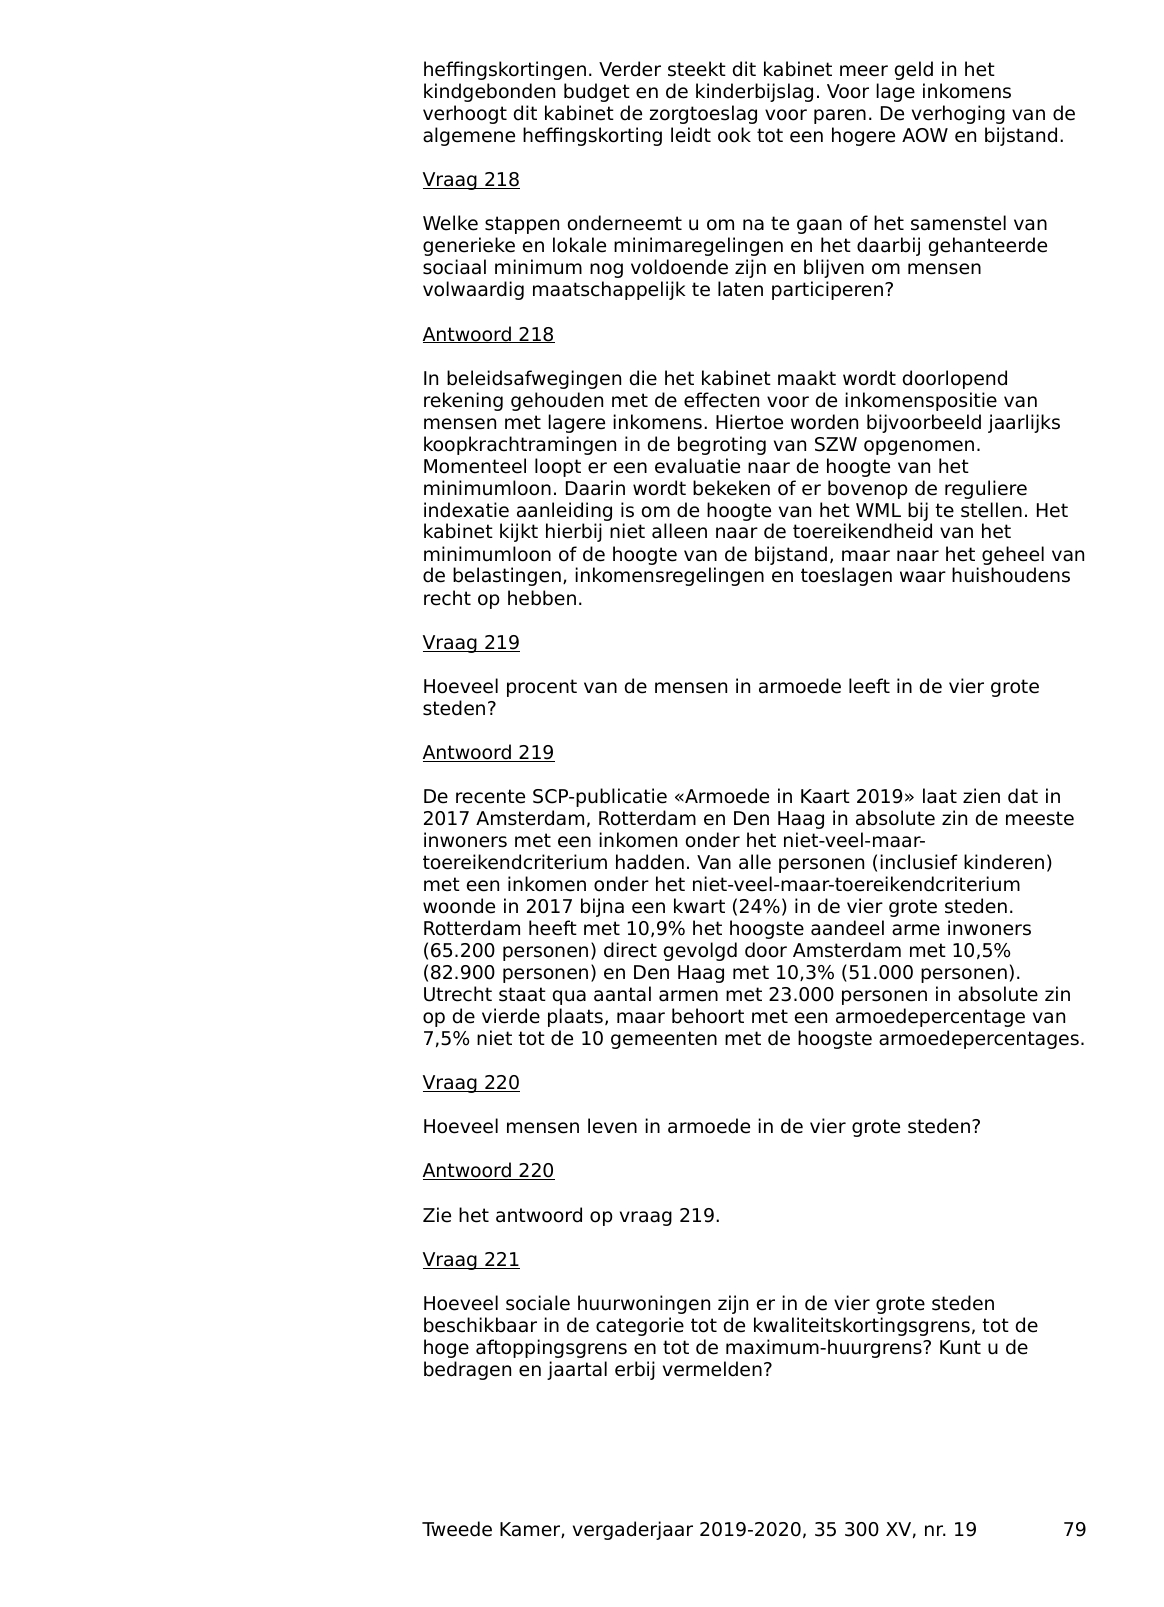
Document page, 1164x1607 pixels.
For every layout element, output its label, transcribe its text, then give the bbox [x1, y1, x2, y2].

text Hoeveel procent van de mensen in armoede leeft in de vier grote steden? [422, 676, 1087, 720]
text Zie het antwoord op vraag 219. [422, 1204, 1087, 1226]
subtitle Antwoord 218 [422, 323, 1087, 345]
subtitle Antwoord 219 [422, 742, 1087, 764]
subtitle Vraag 219 [422, 632, 1087, 653]
subtitle Vraag 220 [422, 1072, 1087, 1094]
subtitle Vraag 218 [422, 169, 1087, 191]
text Hoeveel sociale huurwoningen zijn er in de vier grote steden beschikbaar in de categorie tot de kwaliteitskortingsgrens, tot de hoge aftoppingsgrens en tot de maximum-huurgrens? Kunt u de bedragen en jaartal erbij vermelden? [422, 1293, 1087, 1381]
text Hoeveel mensen leven in armoede in de vier grote steden? [422, 1116, 1087, 1138]
subtitle Vraag 221 [422, 1249, 1087, 1271]
text In beleidsafwegingen die het kabinet maakt wordt doorlopend rekening gehouden met de effecten voor de inkomenspositie van mensen met lagere inkomens. Hiertoe worden bijvoorbeeld jaarlijks koopkrachtramingen in de begroting van SZW opgenomen. Momenteel loopt er een evaluatie naar de hoogte van het minimumloon. Daarin wordt bekeken of er bovenop de reguliere indexatie aanleiding is om de hoogte van het WML bij te stellen. Het kabinet kijkt hierbij niet alleen naar de toereikendheid van het minimumloon of de hoogte van de bijstand, maar naar het geheel van de belastingen, inkomensregelingen en toeslagen waar huishoudens recht op hebben. [422, 368, 1087, 609]
text Welke stappen onderneemt u om na te gaan of het samenstel van generieke en lokale minimaregelingen en het daarbij gehanteerde sociaal minimum nog voldoende zijn en blijven om mensen volwaardig maatschappelijk te laten participeren? [422, 213, 1087, 301]
text De recente SCP-publicatie «Armoede in Kaart 2019» laat zien dat in 2017 Amsterdam, Rotterdam en Den Haag in absolute zin de meeste inwoners met een inkomen onder het niet-veel-maar-toereikendcriterium hadden. Van alle personen (inclusief kinderen) met een inkomen onder het niet-veel-maar-toereikendcriterium woonde in 2017 bijna een kwart (24%) in de vier grote steden. Rotterdam heeft met 10,9% het hoogste aandeel arme inwoners (65.200 personen) direct gevolgd door Amsterdam met 10,5% (82.900 personen) en Den Haag met 10,3% (51.000 personen). Utrecht staat qua aantal armen met 23.000 personen in absolute zin op de vierde plaats, maar behoort met een armoedepercentage van 7,5% niet tot de 10 gemeenten met de hoogste armoedepercentages. [422, 786, 1087, 1050]
text heffingskortingen. Verder steekt dit kabinet meer geld in het kindgebonden budget en de kinderbijslag. Voor lage inkomens verhoogt dit kabinet de zorgtoeslag voor paren. De verhoging van de algemene heffingskorting leidt ook tot een hogere AOW en bijstand. [422, 59, 1087, 147]
subtitle Antwoord 220 [422, 1160, 1087, 1182]
